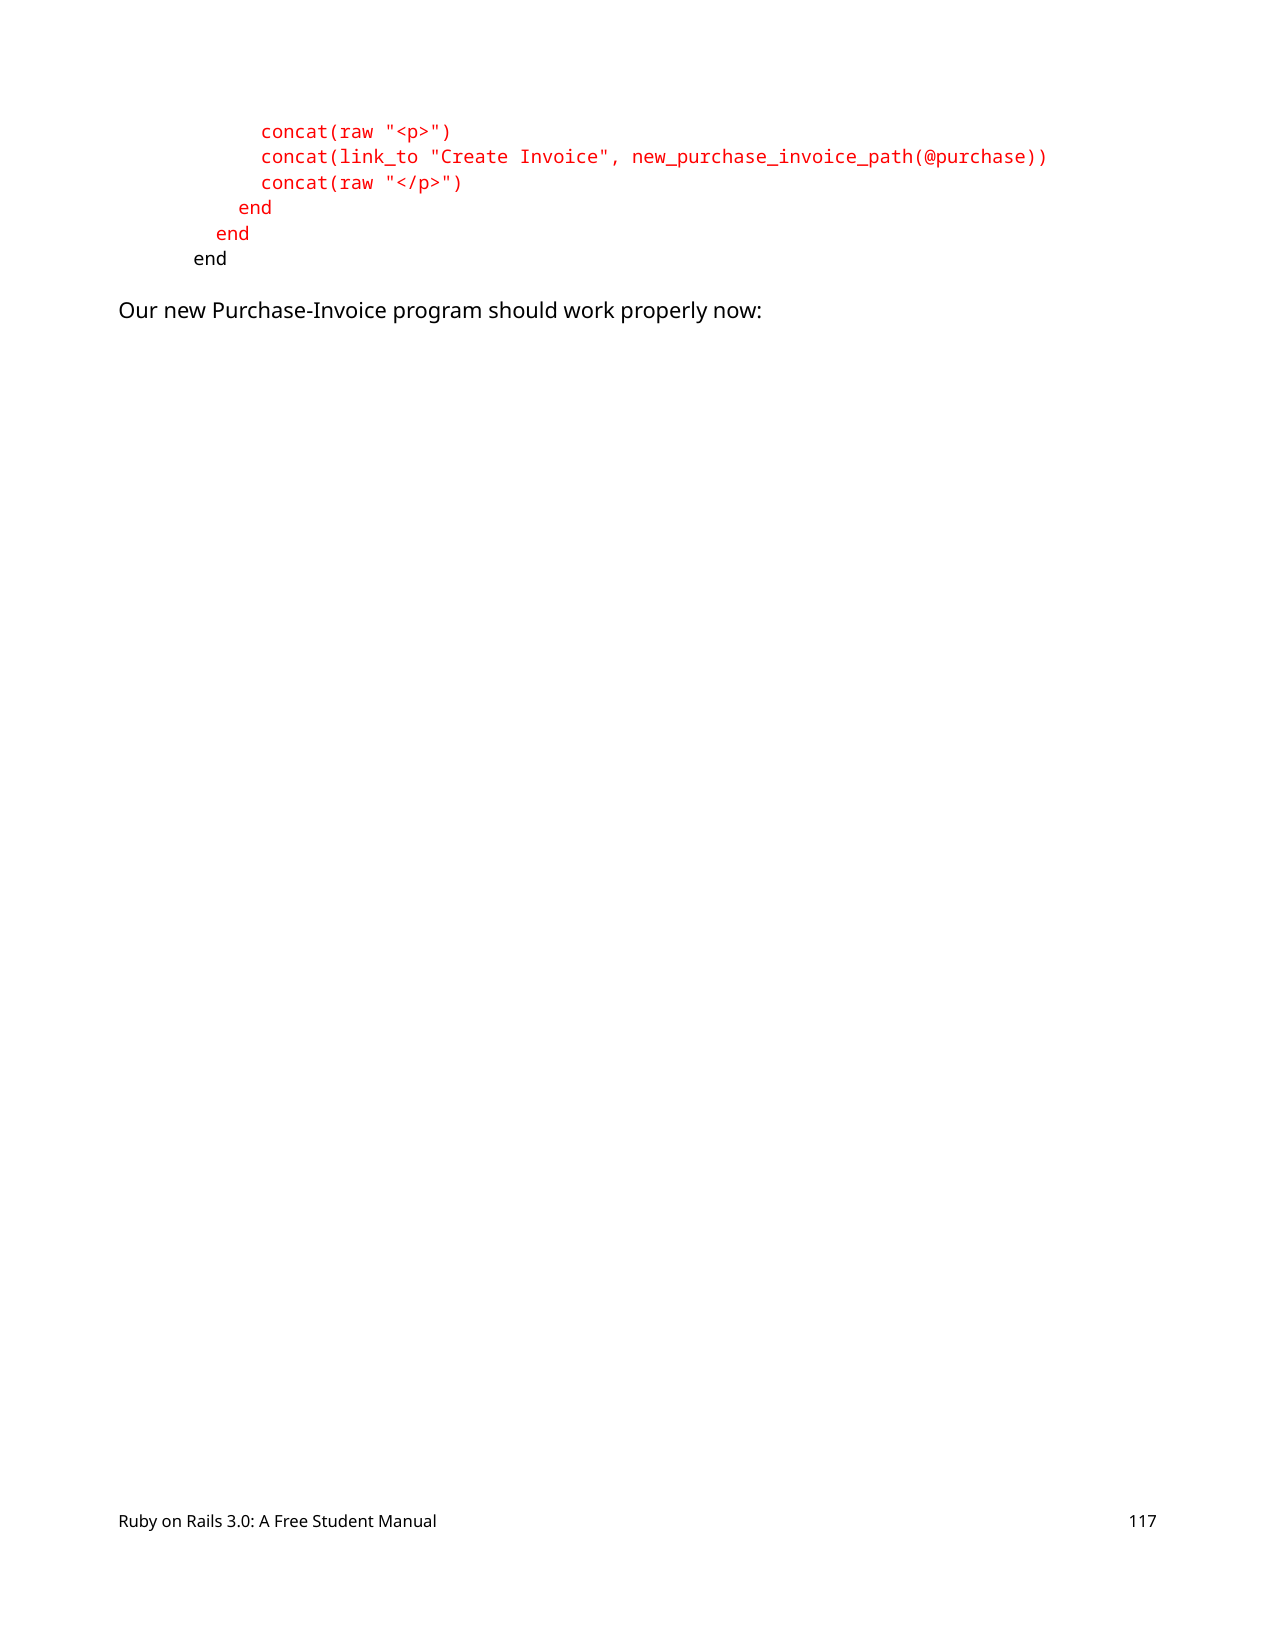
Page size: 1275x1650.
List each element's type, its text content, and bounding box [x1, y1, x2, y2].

text concat(raw "<p>") concat(link_to "Create Invoice", new_purchase_invoice_path(@purchase)) concat(raw "</p>") end end end [193, 118, 1157, 271]
text Our new Purchase-Invoice program should work properly now: [118, 295, 1157, 325]
